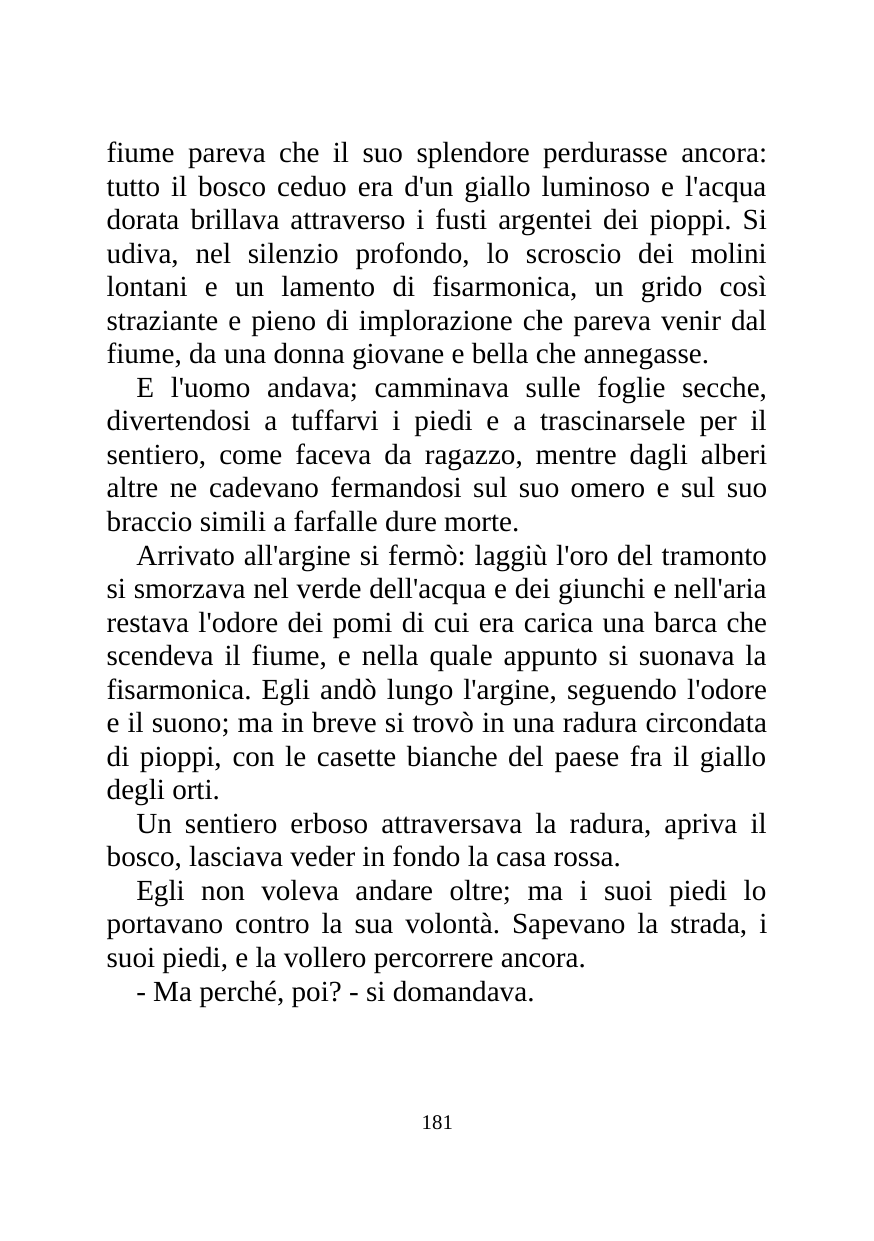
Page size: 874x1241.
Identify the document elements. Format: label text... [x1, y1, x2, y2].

text Un sentiero erboso attraversava la radura, apriva il bosco, lasciava veder in fondo la casa rossa. [106, 806, 768, 873]
text Egli non voleva andare oltre; ma i suoi piedi lo portavano contro la sua volontà. Sapevano la strada, i suoi piedi, e la vollero percorrere ancora. [106, 873, 768, 974]
text - Ma perché, poi? - si domandava. [106, 974, 768, 1007]
text Arrivato all'argine si fermò: laggiù l'oro del tramonto si smorzava nel verde dell'acqua e dei giunchi e nell'aria restava l'odore dei pomi di cui era carica una barca che scendeva il fiume, e nella quale appunto si suonava la fisarmonica. Egli andò lungo l'argine, seguendo l'odore e il suono; ma in breve si trovò in una radura circondata di pioppi, con le casette bianche del paese fra il giallo degli orti. [106, 538, 768, 806]
text E l'uomo andava; camminava sulle foglie secche, divertendosi a tuffarvi i piedi e a trascinarsele per il sentiero, come faceva da ragazzo, mentre dagli alberi altre ne cadevano fermandosi sul suo omero e sul suo braccio simili a farfalle dure morte. [106, 370, 768, 538]
text fiume pareva che il suo splendore perdurasse ancora: tutto il bosco ceduo era d'un giallo luminoso e l'acqua dorata brillava attraverso i fusti argentei dei pioppi. Si udiva, nel silenzio profondo, lo scroscio dei molini lontani e un lamento di fisarmonica, un grido così straziante e pieno di implorazione che pareva venir dal fiume, da una donna giovane e bella che annegasse. [106, 135, 768, 370]
